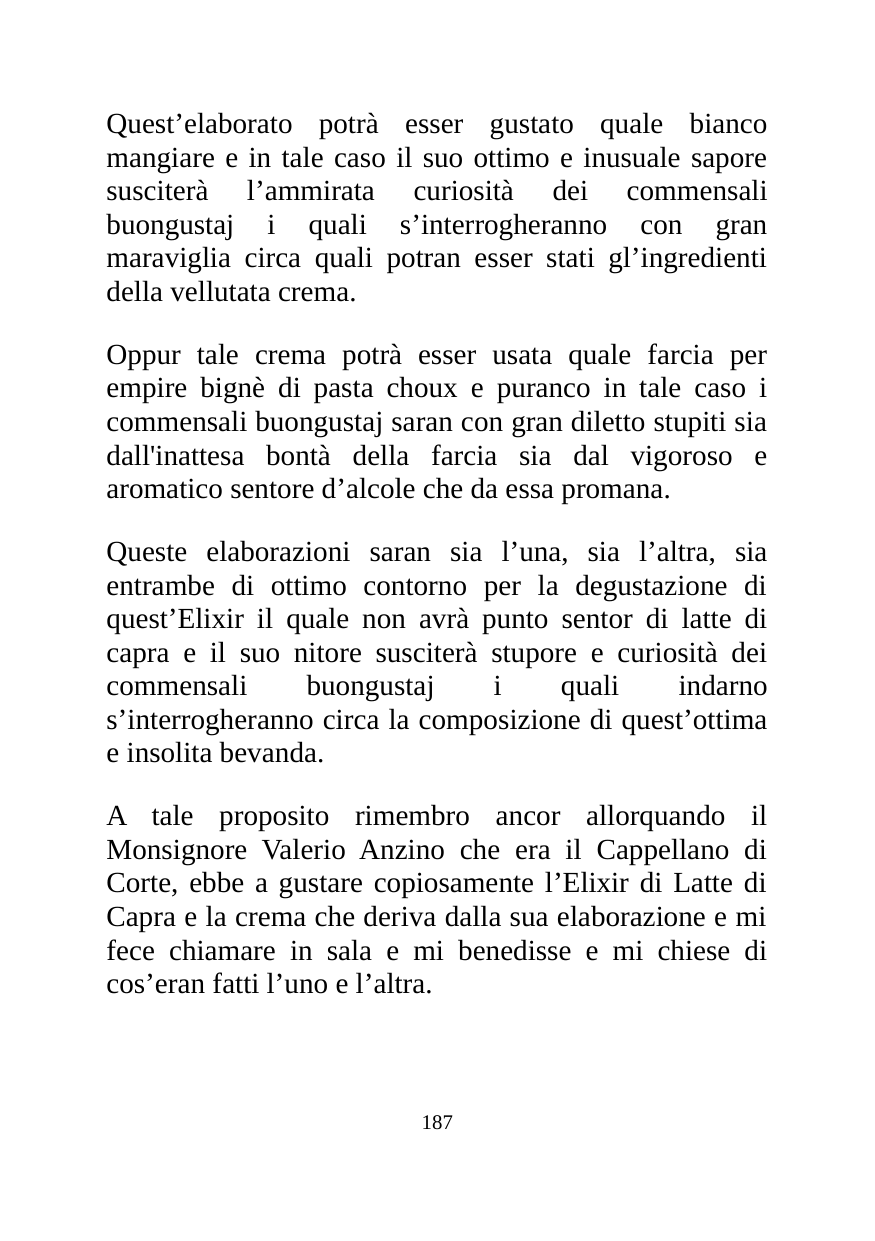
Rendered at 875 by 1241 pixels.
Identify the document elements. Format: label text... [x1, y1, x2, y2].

text Queste elaborazioni saran sia l’una, sia l’altra, sia entrambe di ottimo contorno per la degustazione di quest’Elixir il quale non avrà punto sentor di latte di capra e il suo nitore susciterà stupore e curiosità dei commensali buongustaj i quali indarno s’interrogheranno circa la composizione di quest’ottima e insolita bevanda. [106, 534, 768, 769]
text Quest’elaborato potrà esser gustato quale bianco mangiare e in tale caso il suo ottimo e inusuale sapore susciterà l’ammirata curiosità dei commensali buongustaj i quali s’interrogheranno con gran maraviglia circa quali potran esser stati gl’ingredienti della vellutata crema. [106, 106, 768, 307]
text A tale proposito rimembro ancor allorquando il Monsignore Valerio Anzino che era il Cappellano di Corte, ebbe a gustare copiosamente l’Elixir di Latte di Capra e la crema che deriva dalla sua elaborazione e mi fece chiamare in sala e mi benedisse e mi chiese di cos’eran fatti l’uno e l’altra. [106, 798, 768, 1000]
text Oppur tale crema potrà esser usata quale farcia per empire bignè di pasta choux e puranco in tale caso i commensali buongustaj saran con gran diletto stupiti sia dall'inattesa bontà della farcia sia dal vigoroso e aromatico sentore d’alcole che da essa promana. [106, 337, 768, 505]
